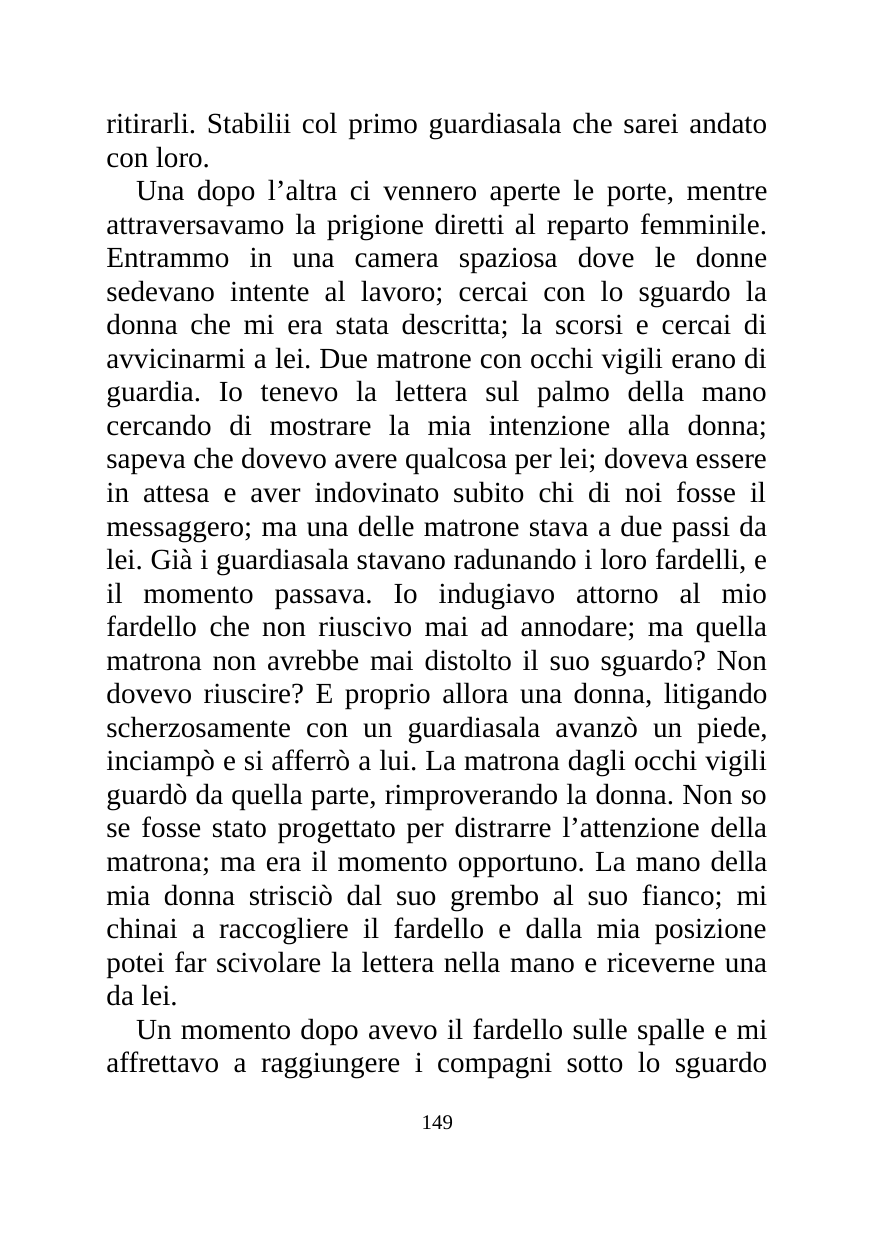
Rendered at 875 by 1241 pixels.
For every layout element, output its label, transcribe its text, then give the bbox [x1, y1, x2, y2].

text Una dopo l’altra ci vennero aperte le porte, mentre attraversavamo la prigione diretti al reparto femminile. Entrammo in una camera spaziosa dove le donne sedevano intente al lavoro; cercai con lo sguardo la donna che mi era stata descritta; la scorsi e cercai di avvicinarmi a lei. Due matrone con occhi vigili erano di guardia. Io tenevo la lettera sul palmo della mano cercando di mostrare la mia intenzione alla donna; sapeva che dovevo avere qualcosa per lei; doveva essere in attesa e aver indovinato subito chi di noi fosse il messaggero; ma una delle matrone stava a due passi da lei. Già i guardiasala stavano radunando i loro fardelli, e il momento passava. Io indugiavo attorno al mio fardello che non riuscivo mai ad annodare; ma quella matrona non avrebbe mai distolto il suo sguardo? Non dovevo riuscire? E proprio allora una donna, litigando scherzosamente con un guardiasala avanzò un piede, inciampò e si afferrò a lui. La matrona dagli occhi vigili guardò da quella parte, rimproverando la donna. Non so se fosse stato progettato per distrarre l’attenzione della matrona; ma era il momento opportuno. La mano della mia donna strisciò dal suo grembo al suo fianco; mi chinai a raccogliere il fardello e dalla mia posizione potei far scivolare la lettera nella mano e riceverne una da lei. [106, 173, 768, 1012]
text ritirarli. Stabilii col primo guardiasala che sarei andato con loro. [106, 106, 768, 173]
text Un momento dopo avevo il fardello sulle spalle e mi affrettavo a raggiungere i compagni sotto lo sguardo [106, 1012, 768, 1079]
